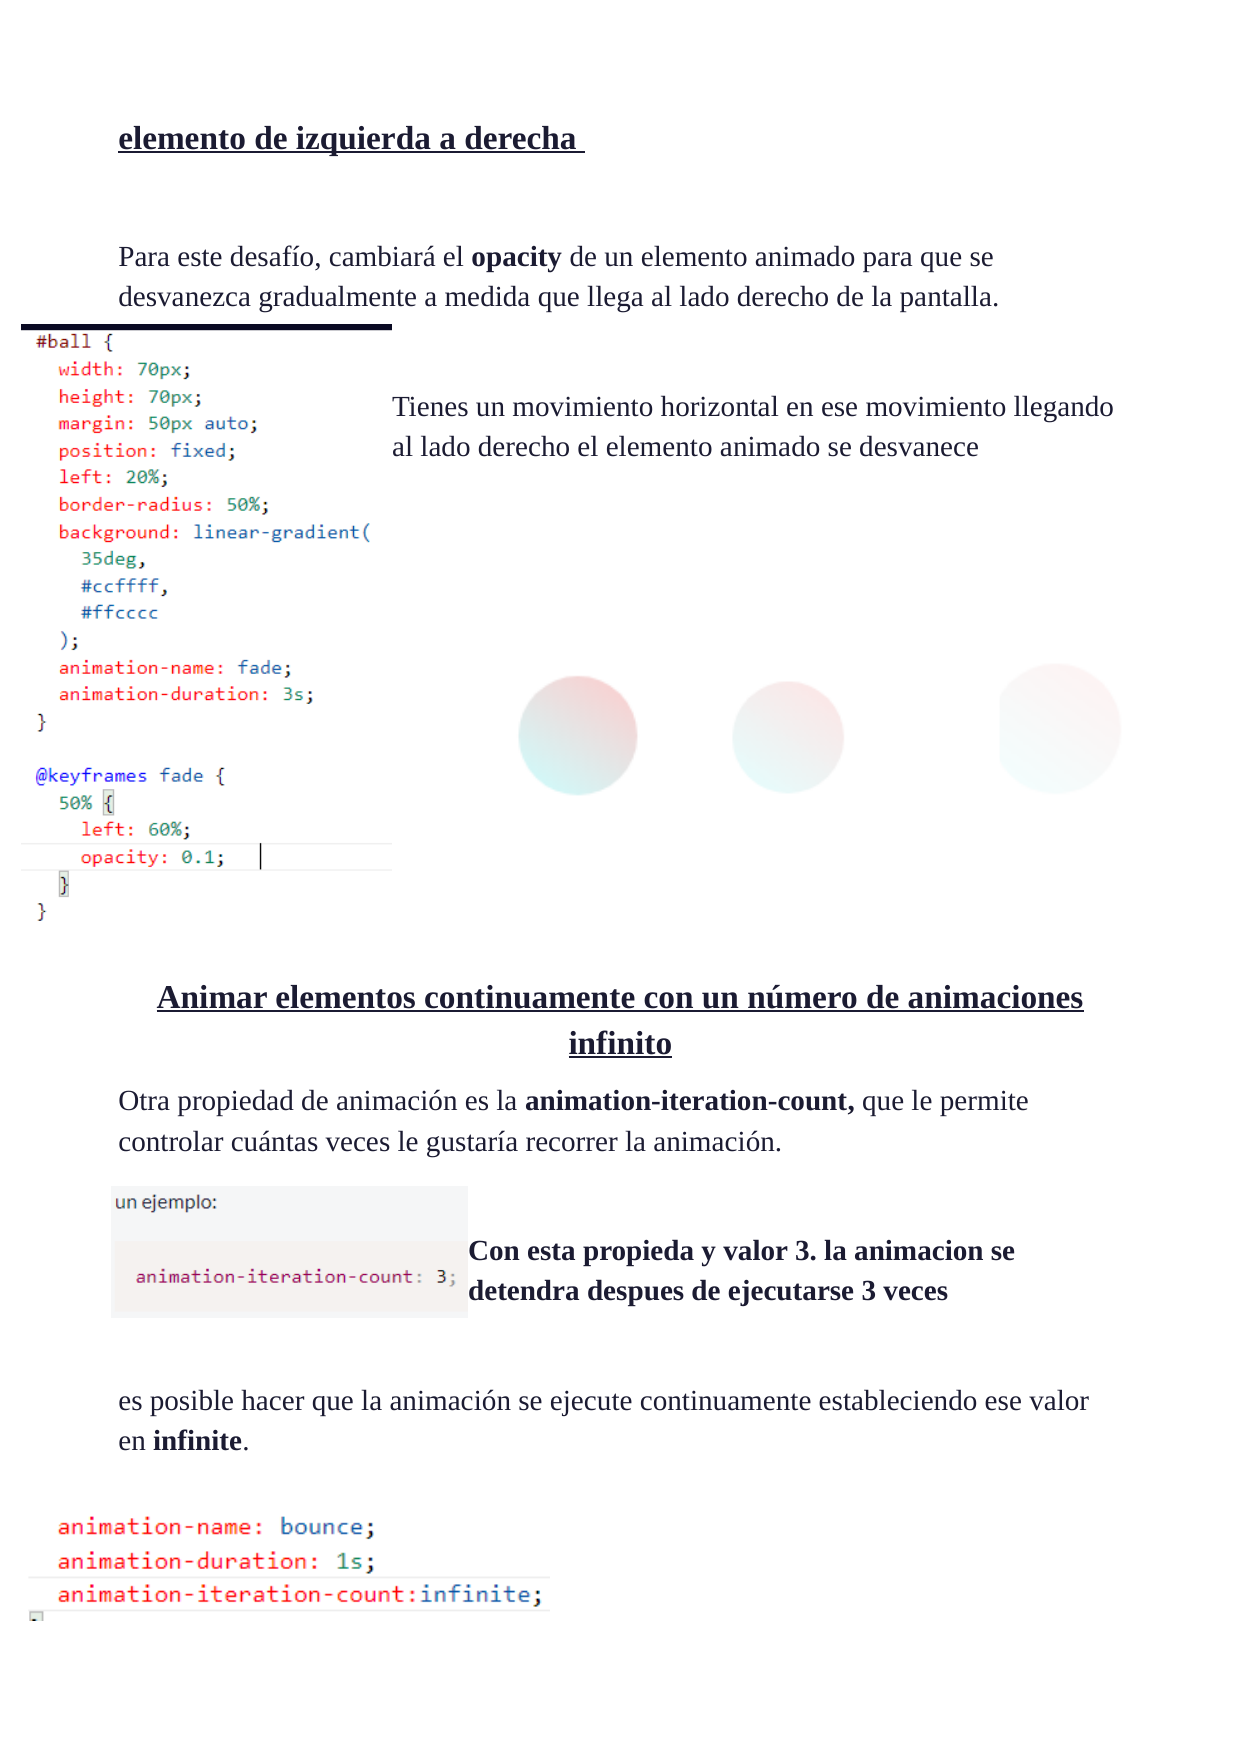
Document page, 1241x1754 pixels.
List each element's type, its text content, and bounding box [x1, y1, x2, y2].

text Otra propiedad de animación es la animation-iteration-count, que le permite controlar cuántas veces le gustaría recorrer la animación. [118, 1083, 1122, 1157]
text es posible hacer que la animación se ejecute continuamente estableciendo ese valor en infinite. [118, 1383, 1122, 1457]
picture [28, 1506, 550, 1621]
text Con esta propieda y valor 3. la animacion se detendra despues de ejecutarse 3 veces [468, 1233, 1122, 1307]
text Animar elementos continuamente con un número de animaciones infinito [118, 977, 1122, 1061]
text Tienes un movimiento horizontal en ese movimiento llegando al lado derecho el elemento animado se desvanece [392, 389, 1122, 463]
picture [111, 1186, 468, 1318]
text elemento de izquierda a derecha [118, 118, 1122, 156]
picture [21, 324, 392, 936]
picture [455, 622, 1240, 875]
text Para este desafío, cambiará el opacity de un elemento animado para que se desvanezca gradualmente a medida que llega al lado derecho de la pantalla. [118, 239, 1122, 313]
